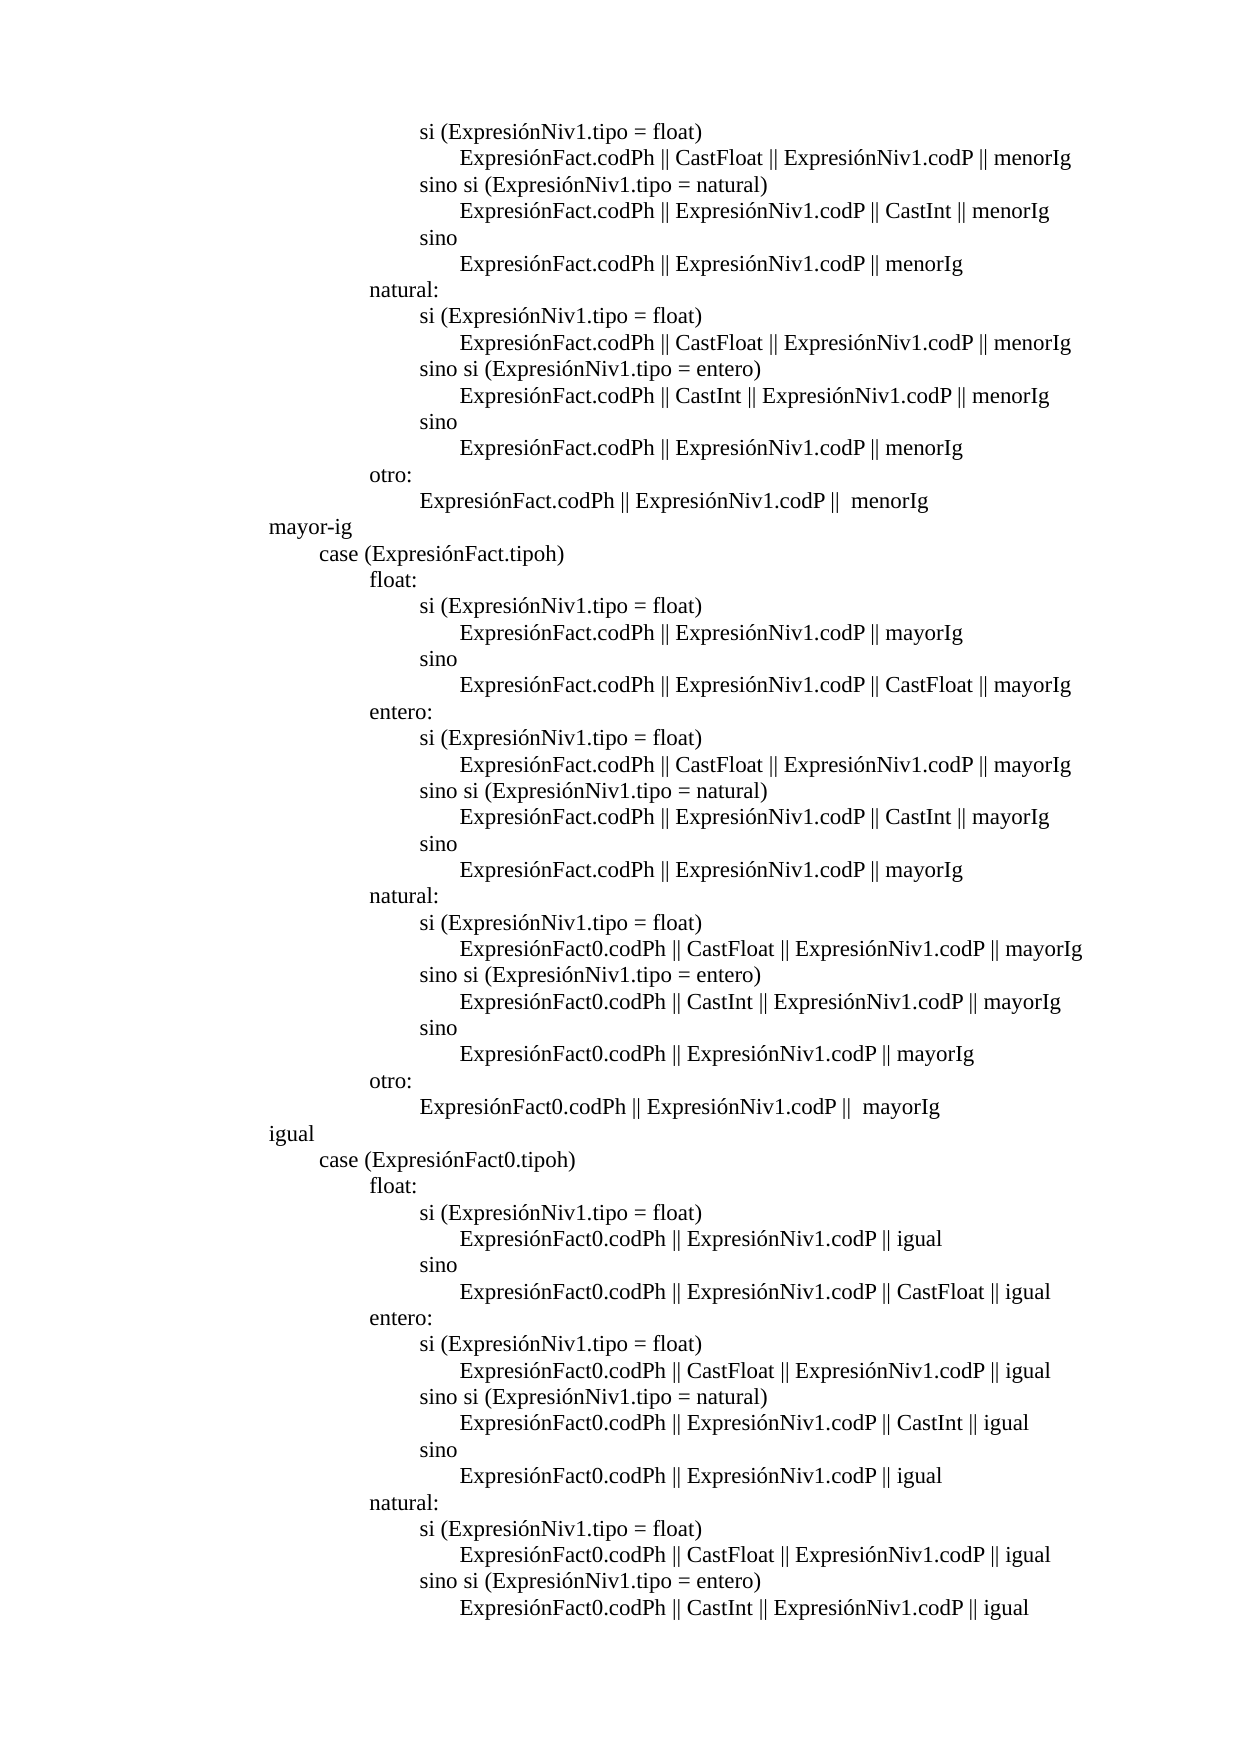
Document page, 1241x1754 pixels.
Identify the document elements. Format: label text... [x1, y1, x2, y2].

text sino si (ExpresiónNiv1.tipo = entero) [118, 1568, 1122, 1594]
text ExpresiónFact.codPh || CastInt || ExpresiónNiv1.codP || menorIg [118, 382, 1122, 408]
text natural: [118, 1488, 1122, 1515]
text si (ExpresiónNiv1.tipo = float) [118, 303, 1122, 329]
text ExpresiónFact0.codPh || ExpresiónNiv1.codP || igual [118, 1225, 1122, 1251]
text ExpresiónFact.codPh || ExpresiónNiv1.codP || CastFloat || mayorIg [118, 672, 1122, 698]
text otro: [118, 1067, 1122, 1093]
text ExpresiónFact0.codPh || ExpresiónNiv1.codP || CastFloat || igual [118, 1278, 1122, 1304]
text ExpresiónFact0.codPh || ExpresiónNiv1.codP || mayorIg [118, 1093, 1122, 1119]
text sino [118, 645, 1122, 672]
text ExpresiónFact0.codPh || CastFloat || ExpresiónNiv1.codP || mayorIg [118, 935, 1122, 961]
text sino [118, 830, 1122, 856]
text ExpresiónFact0.codPh || ExpresiónNiv1.codP || mayorIg [118, 1041, 1122, 1067]
text si (ExpresiónNiv1.tipo = float) [118, 909, 1122, 935]
text sino [118, 1251, 1122, 1278]
text ExpresiónFact.codPh || ExpresiónNiv1.codP || menorIg [118, 434, 1122, 461]
text ExpresiónFact.codPh || ExpresiónNiv1.codP || CastInt || menorIg [118, 197, 1122, 223]
text case (ExpresiónFact.tipoh) [118, 540, 1122, 566]
text si (ExpresiónNiv1.tipo = float) [118, 1199, 1122, 1225]
text si (ExpresiónNiv1.tipo = float) [118, 724, 1122, 751]
text entero: [118, 698, 1122, 724]
text natural: [118, 276, 1122, 303]
text ExpresiónFact.codPh || ExpresiónNiv1.codP || CastInt || mayorIg [118, 803, 1122, 830]
text ExpresiónFact.codPh || ExpresiónNiv1.codP || menorIg [118, 487, 1122, 513]
text sino si (ExpresiónNiv1.tipo = natural) [118, 777, 1122, 803]
text si (ExpresiónNiv1.tipo = float) [118, 592, 1122, 619]
text case (ExpresiónFact0.tipoh) [118, 1146, 1122, 1172]
text sino si (ExpresiónNiv1.tipo = natural) [118, 1383, 1122, 1409]
text sino [118, 1436, 1122, 1462]
text si (ExpresiónNiv1.tipo = float) [118, 1515, 1122, 1541]
text si (ExpresiónNiv1.tipo = float) [118, 118, 1122, 144]
text mayor-ig [118, 513, 1122, 540]
text si (ExpresiónNiv1.tipo = float) [118, 1330, 1122, 1357]
text ExpresiónFact.codPh || ExpresiónNiv1.codP || mayorIg [118, 619, 1122, 645]
text sino [118, 223, 1122, 250]
text sino si (ExpresiónNiv1.tipo = natural) [118, 171, 1122, 197]
text igual [118, 1119, 1122, 1146]
text ExpresiónFact0.codPh || ExpresiónNiv1.codP || igual [118, 1462, 1122, 1488]
text natural: [118, 882, 1122, 909]
text ExpresiónFact0.codPh || CastFloat || ExpresiónNiv1.codP || igual [118, 1357, 1122, 1383]
text ExpresiónFact.codPh || CastFloat || ExpresiónNiv1.codP || menorIg [118, 144, 1122, 171]
text ExpresiónFact.codPh || ExpresiónNiv1.codP || menorIg [118, 250, 1122, 276]
text otro: [118, 461, 1122, 487]
text ExpresiónFact0.codPh || CastInt || ExpresiónNiv1.codP || igual [118, 1594, 1122, 1620]
text sino si (ExpresiónNiv1.tipo = entero) [118, 355, 1122, 382]
text sino si (ExpresiónNiv1.tipo = entero) [118, 961, 1122, 988]
text ExpresiónFact.codPh || CastFloat || ExpresiónNiv1.codP || mayorIg [118, 751, 1122, 777]
text entero: [118, 1304, 1122, 1330]
text ExpresiónFact.codPh || CastFloat || ExpresiónNiv1.codP || menorIg [118, 329, 1122, 355]
text sino [118, 1014, 1122, 1041]
text ExpresiónFact.codPh || ExpresiónNiv1.codP || mayorIg [118, 856, 1122, 882]
text float: [118, 566, 1122, 592]
text ExpresiónFact0.codPh || CastInt || ExpresiónNiv1.codP || mayorIg [118, 988, 1122, 1014]
text sino [118, 408, 1122, 434]
text ExpresiónFact0.codPh || CastFloat || ExpresiónNiv1.codP || igual [118, 1541, 1122, 1568]
text float: [118, 1172, 1122, 1199]
text ExpresiónFact0.codPh || ExpresiónNiv1.codP || CastInt || igual [118, 1409, 1122, 1436]
